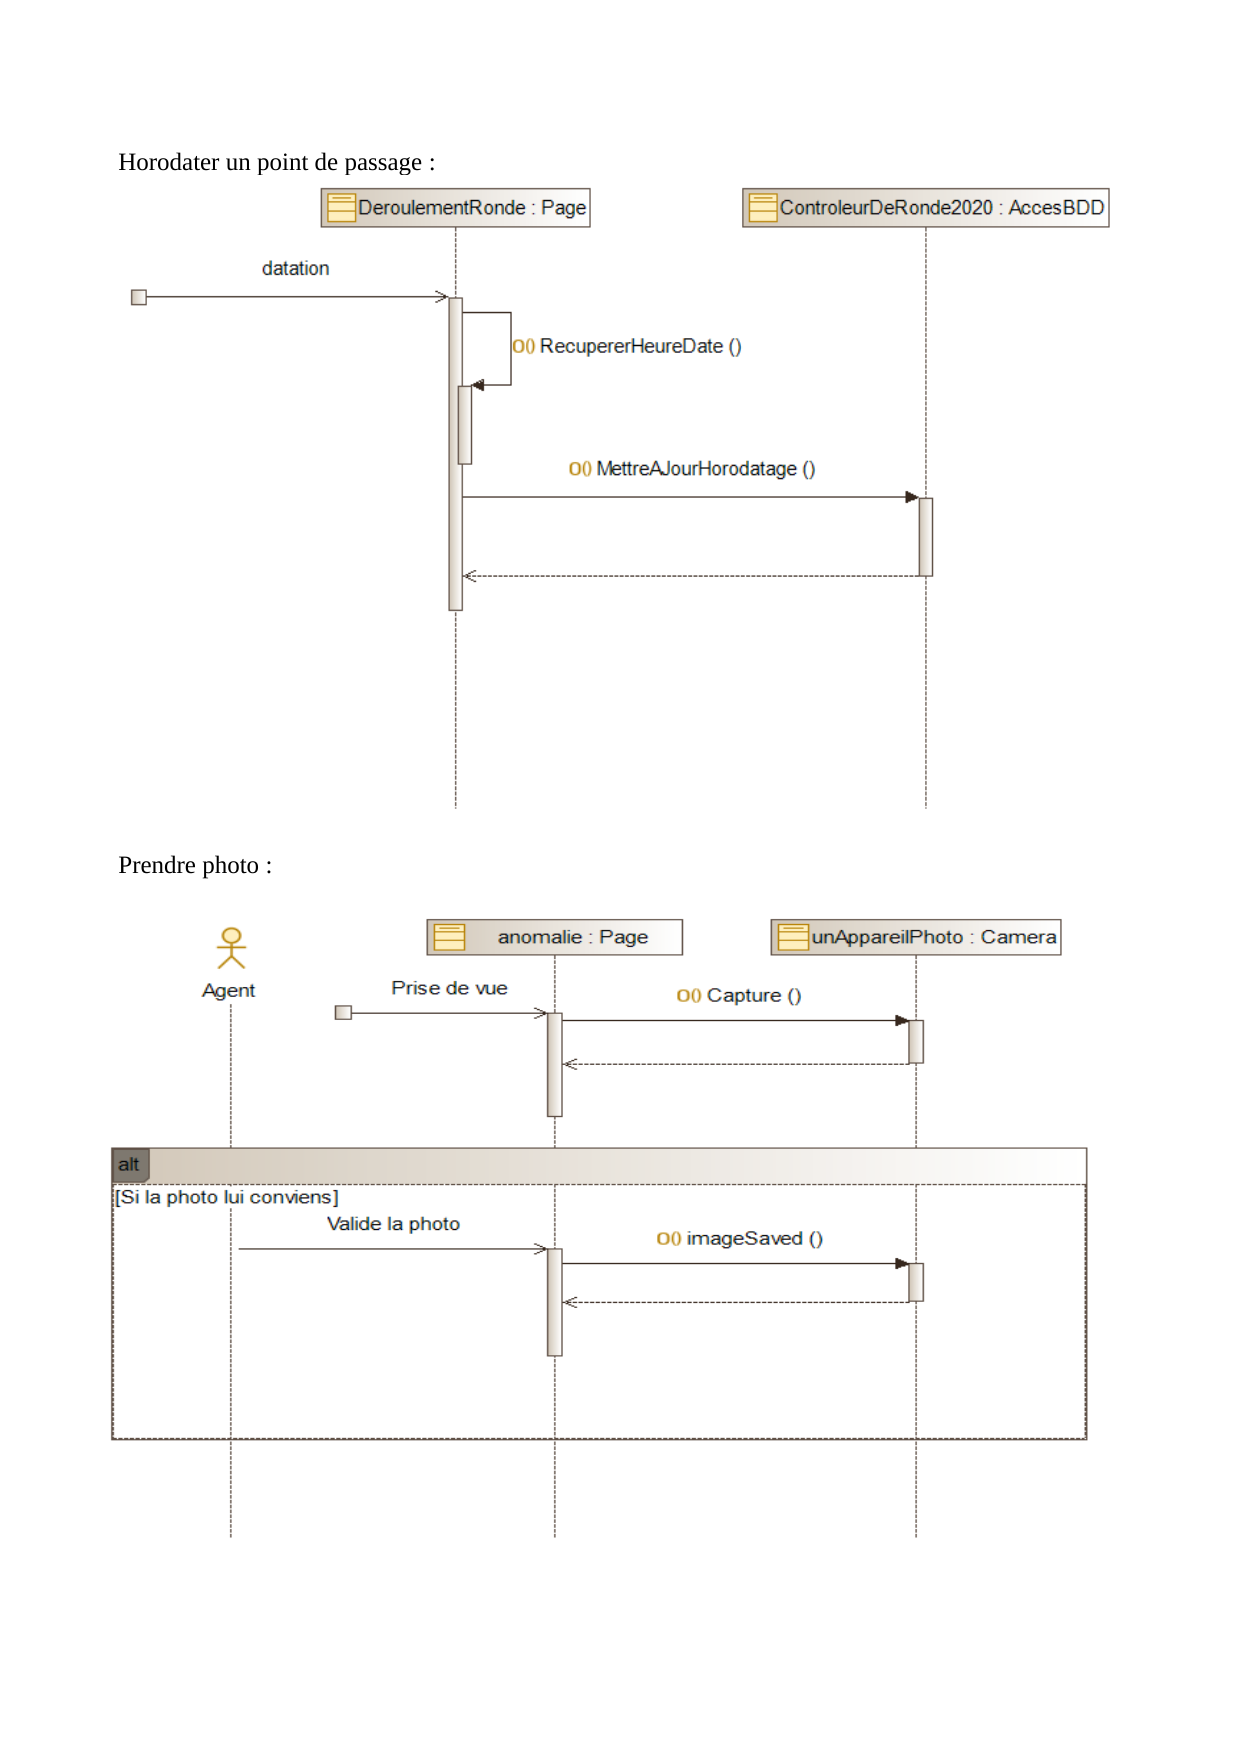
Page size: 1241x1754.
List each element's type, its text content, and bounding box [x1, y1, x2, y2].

text Horodater un point de passage : [118, 147, 1122, 175]
picture [118, 175, 1123, 822]
text Prendre photo : [118, 850, 1122, 879]
picture [97, 907, 1102, 1551]
